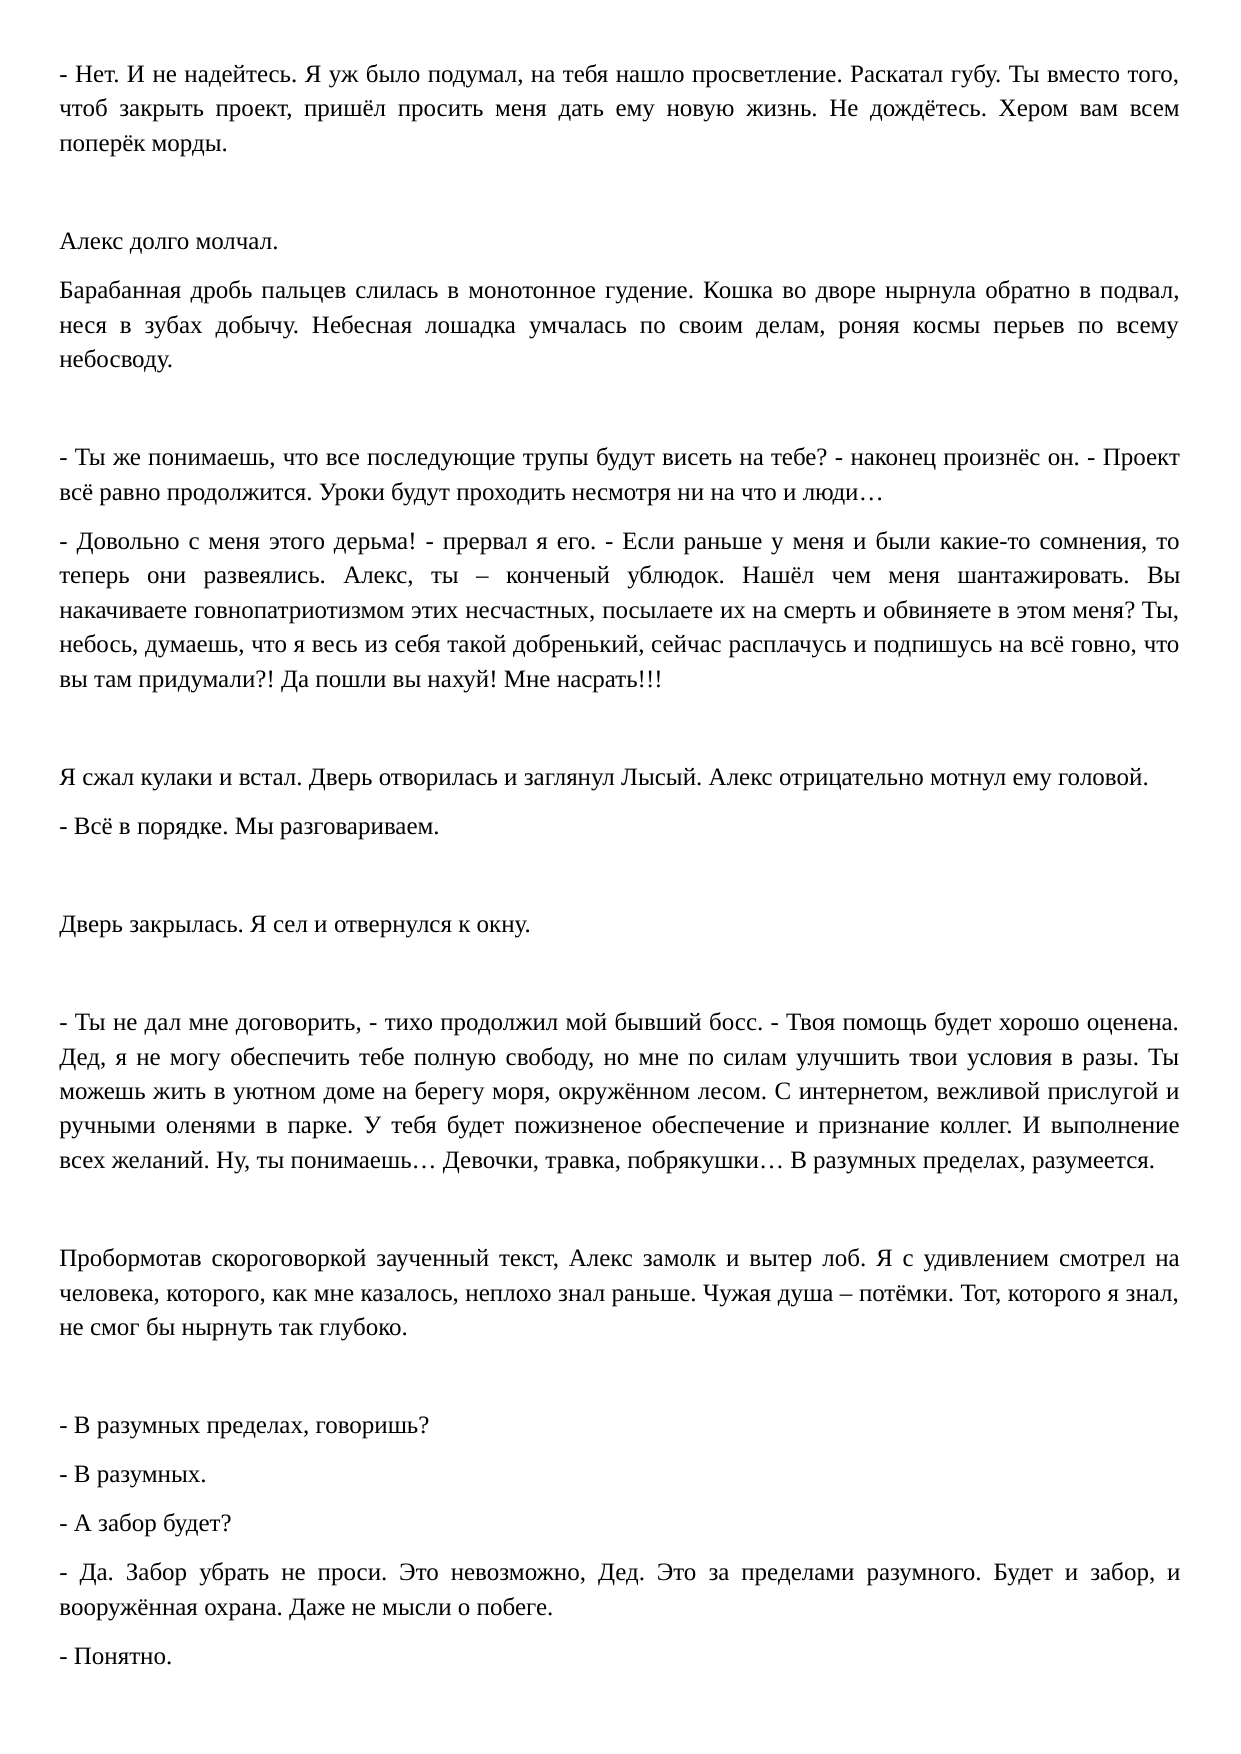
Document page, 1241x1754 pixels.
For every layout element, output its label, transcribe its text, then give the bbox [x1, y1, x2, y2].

text Алекс долго молчал. [59, 226, 1181, 255]
text - Понятно. [59, 1641, 1181, 1670]
text Пробормотав скороговоркой заученный текст, Алекс замолк и вытер лоб. Я с удивлением смотрел на человека, которого, как мне казалось, неплохо знал раньше. Чужая душа – потёмки. Тот, которого я знал, не смог бы нырнуть так глубоко. [59, 1243, 1181, 1341]
text - Ты не дал мне договорить, - тихо продолжил мой бывший босс. - Твоя помощь будет хорошо оценена. Дед, я не могу обеспечить тебе полную свободу, но мне по силам улучшить твои условия в разы. Ты можешь жить в уютном доме на берегу моря, окружённом лесом. С интернетом, вежливой прислугой и ручными оленями в парке. У тебя будет пожизненое обеспечение и признание коллег. И выполнение всех желаний. Ну, ты понимаешь… Девочки, травка, побрякушки… В разумных пределах, разумеется. [59, 1007, 1181, 1174]
text Я сжал кулаки и встал. Дверь отворилась и заглянул Лысый. Алекс отрицательно мотнул ему головой. [59, 762, 1181, 791]
text - Да. Забор убрать не проси. Это невозможно, Дед. Это за пределами разумного. Будет и забор, и вооружённая охрана. Даже не мысли о побеге. [59, 1557, 1181, 1621]
text - Нет. И не надейтесь. Я уж было подумал, на тебя нашло просветление. Раскатал губу. Ты вместо того, чтоб закрыть проект, пришёл просить меня дать ему новую жизнь. Не дождётесь. Хером вам всем поперёк морды. [59, 59, 1181, 157]
text - Ты же понимаешь, что все последующие трупы будут висеть на тебе? - наконец произнёс он. - Проект всё равно продолжится. Уроки будут проходить несмотря ни на что и люди… [59, 442, 1181, 506]
text Дверь закрылась. Я сел и отвернулся к окну. [59, 909, 1181, 938]
text - Всё в порядке. Мы разговариваем. [59, 811, 1181, 840]
text - Довольно с меня этого дерьма! - прервал я его. - Если раньше у меня и были какие-то сомнения, то теперь они развеялись. Алекс, ты – конченый ублюдок. Нашёл чем меня шантажировать. Вы накачиваете говнопатриотизмом этих несчастных, посылаете их на смерть и обвиняете в этом меня? Ты, небось, думаешь, что я весь из себя такой добренький, сейчас расплачусь и подпишусь на всё говно, что вы там придумали?! Да пошли вы нахуй! Мне насрать!!! [59, 526, 1181, 692]
text Барабанная дробь пальцев слилась в монотонное гудение. Кошка во дворе нырнула обратно в подвал, неся в зубах добычу. Небесная лошадка умчалась по своим делам, роняя космы перьев по всему небосводу. [59, 275, 1181, 373]
text - А забор будет? [59, 1508, 1181, 1537]
text - В разумных. [59, 1459, 1181, 1488]
text - В разумных пределах, говоришь? [59, 1410, 1181, 1439]
